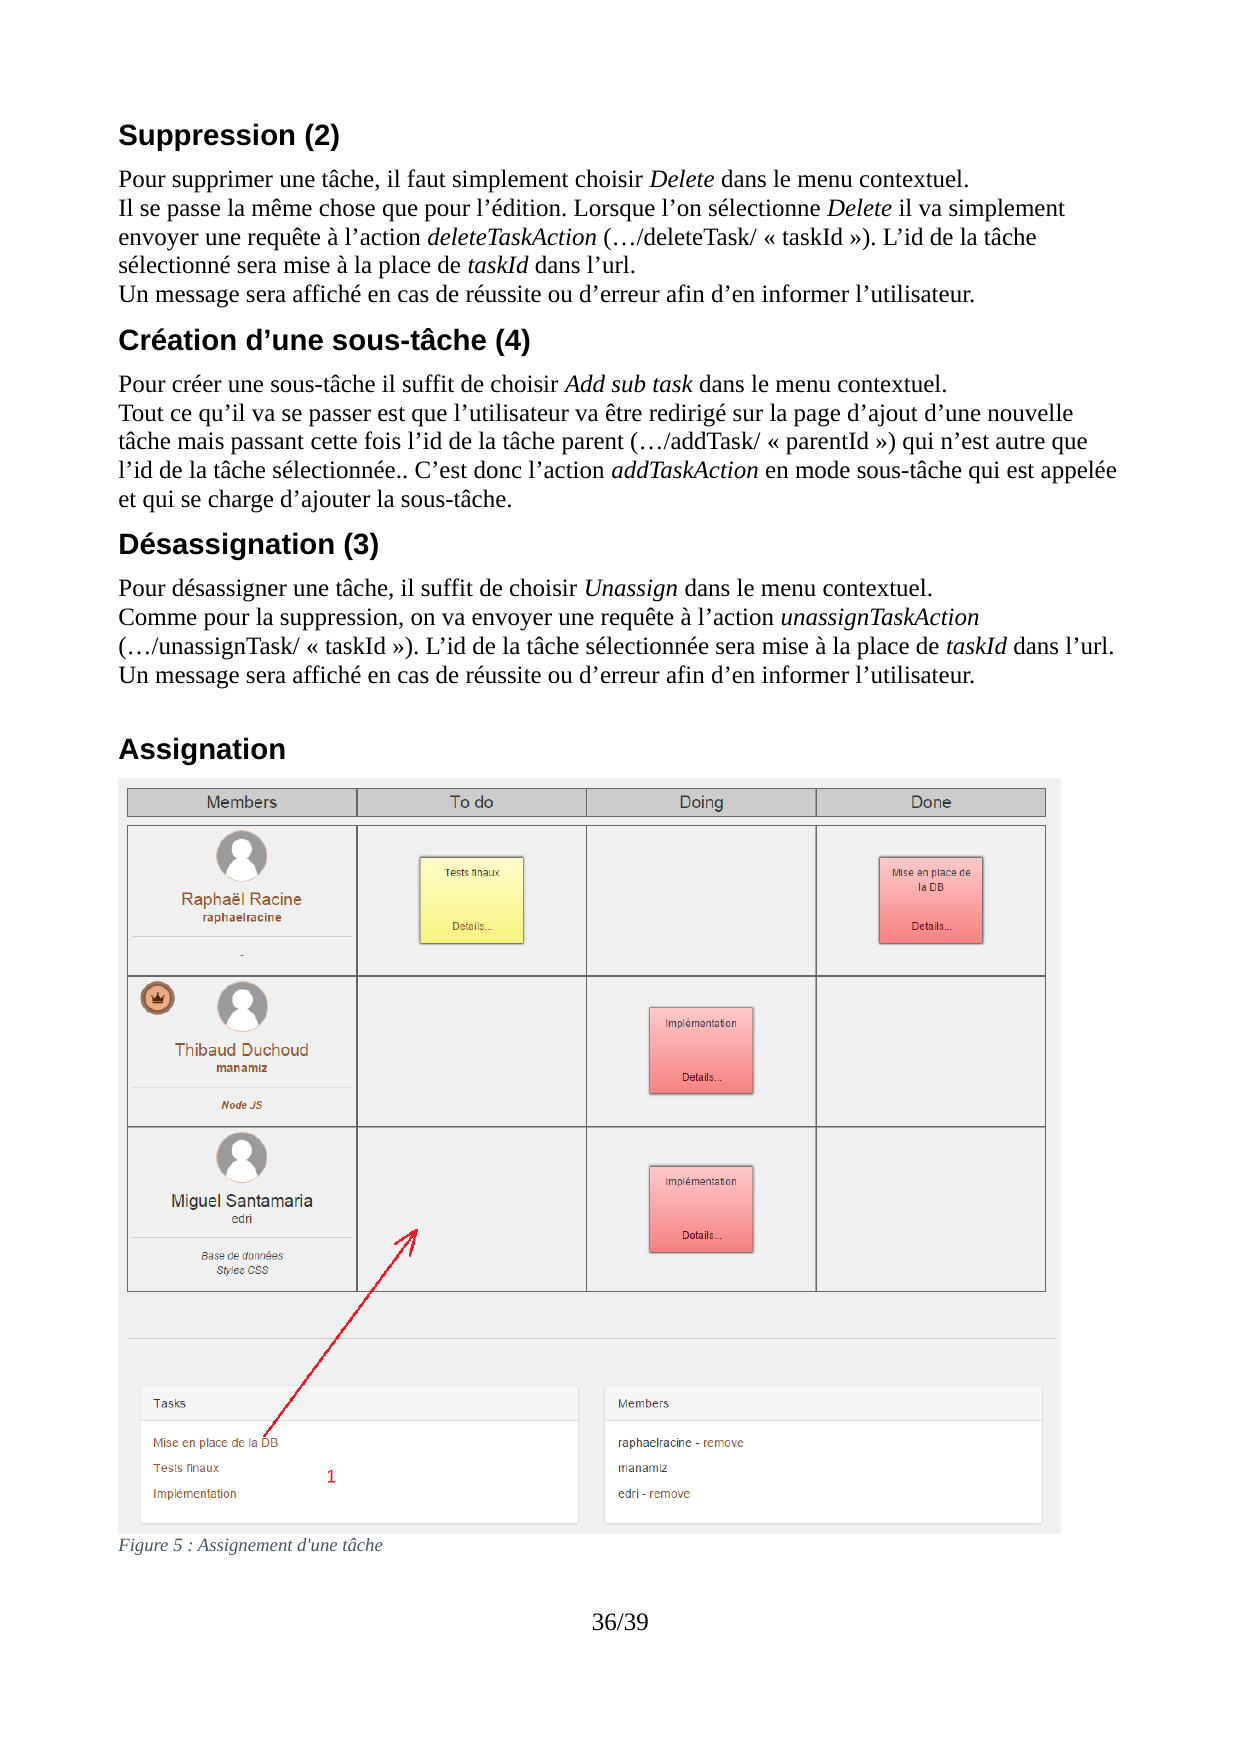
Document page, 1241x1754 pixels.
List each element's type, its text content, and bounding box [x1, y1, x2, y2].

text Pour supprimer une tâche, il faut simplement choisir Delete dans le menu contextuel. [118, 164, 1122, 193]
text Pour créer une sous-tâche il suffit de choisir Add sub task dans le menu contextuel. [118, 369, 1122, 398]
subtitle Création d’une sous-tâche (4) [118, 323, 1122, 356]
picture [118, 778, 1061, 1534]
text Figure 5 : Assignement d'une tâche [118, 1534, 1122, 1556]
text Pour désassigner une tâche, il suffit de choisir Unassign dans le menu contextuel. [118, 573, 1122, 602]
subtitle Assignation [118, 732, 1122, 766]
text Tout ce qu’il va se passer est que l’utilisateur va être redirigé sur la page d’ajout d’une nouvelle tâche mais passant cette fois l’id de la tâche parent (…/addTask/ « parentId ») qui n’est autre que l’id de la tâche sélectionnée.. C’est donc l’action addTaskAction en mode sous-tâche qui est appelée et qui se charge d’ajouter la sous-tâche. [118, 398, 1122, 513]
text Un message sera affiché en cas de réussite ou d’erreur afin d’en informer l’utilisateur. [118, 279, 1122, 308]
text Un message sera affiché en cas de réussite ou d’erreur afin d’en informer l’utilisateur. [118, 660, 1122, 688]
text Il se passe la même chose que pour l’édition. Lorsque l’on sélectionne Delete il va simplement envoyer une requête à l’action deleteTaskAction (…/deleteTask/ « taskId »). L’id de la tâche sélectionné sera mise à la place de taskId dans l’url. [118, 193, 1122, 279]
text Comme pour la suppression, on va envoyer une requête à l’action unassignTaskAction (…/unassignTask/ « taskId »). L’id de la tâche sélectionnée sera mise à la place de taskId dans l’url. [118, 602, 1122, 660]
subtitle Désassignation (3) [118, 527, 1122, 561]
subtitle Suppression (2) [118, 118, 1122, 152]
